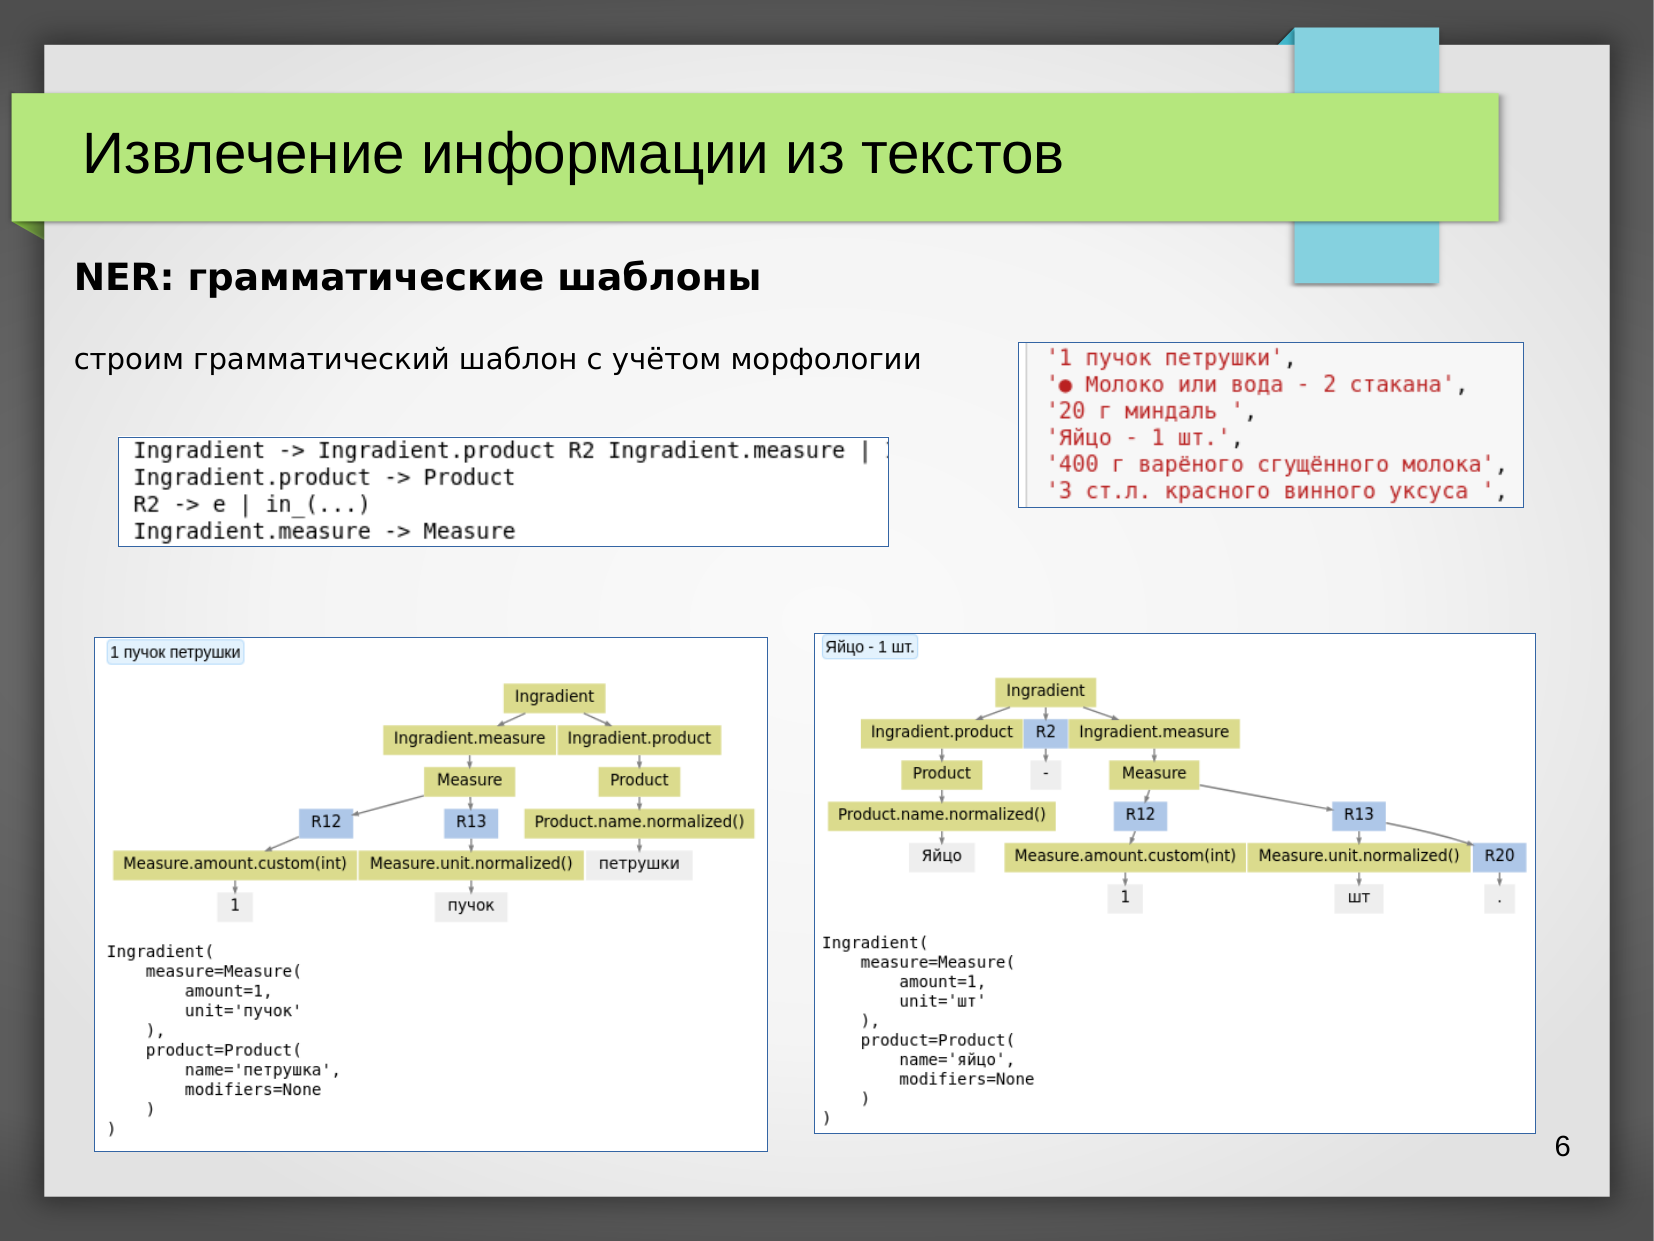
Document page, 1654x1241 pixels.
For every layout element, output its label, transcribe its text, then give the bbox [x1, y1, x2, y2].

picture [0, 0, 1654, 1241]
text_box NER: грамматические шаблоны строим грамматический шаблон с учётом морфологии [59, 248, 1040, 410]
title Извлечение информации из текстов [82, 121, 1170, 187]
